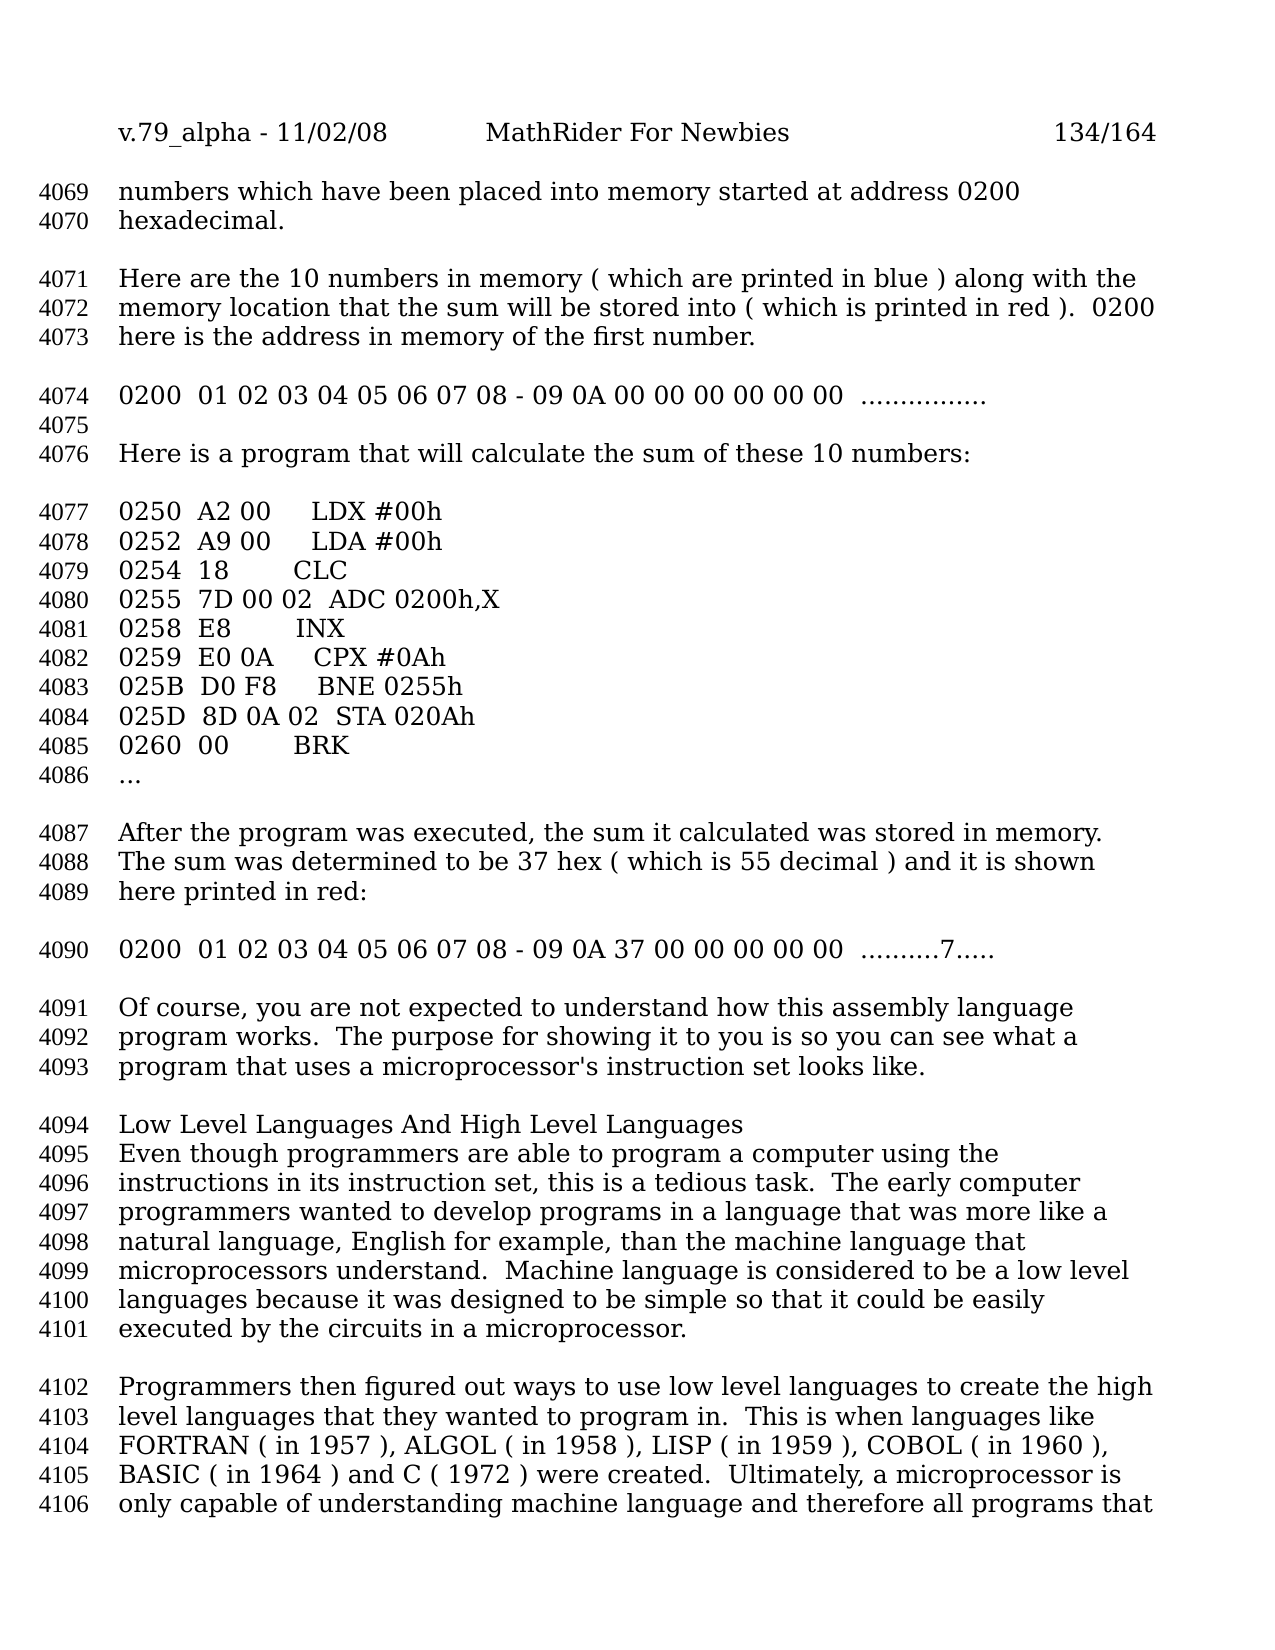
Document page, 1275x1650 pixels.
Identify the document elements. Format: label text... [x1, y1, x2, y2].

text numbers which have been placed into memory started at address 0200 hexadecimal. [118, 177, 1157, 235]
text Of course, you are not expected to understand how this assembly language program works. The purpose for showing it to you is so you can see what a program that uses a microprocessor's instruction set looks like. [118, 993, 1157, 1081]
text 0255 7D 00 02 ADC 0200h,X [118, 585, 1157, 614]
text Here is a program that will calculate the sum of these 10 numbers: [118, 439, 1157, 468]
text Low Level Languages And High Level Languages [118, 1110, 1157, 1139]
text 0252 A9 00 LDA #00h [118, 527, 1157, 556]
text 0200 01 02 03 04 05 06 07 08 - 09 0A 00 00 00 00 00 00 ................ [118, 381, 1157, 410]
text Even though programmers are able to program a computer using the instructions in its instruction set, this is a tedious task. The early computer programmers wanted to develop programs in a language that was more like a natural language, English for example, than the machine language that microprocessors understand. Machine language is considered to be a low level languages because it was designed to be simple so that it could be easily executed by the circuits in a microprocessor. [118, 1139, 1157, 1343]
text ... [118, 760, 1157, 789]
text Programmers then figured out ways to use low level languages to create the high level languages that they wanted to program in. This is when languages like FORTRAN ( in 1957 ), ALGOL ( in 1958 ), LISP ( in 1959 ), COBOL ( in 1960 ), BASIC ( in 1964 ) and C ( 1972 ) were created. Ultimately, a microprocessor is only capable of understanding machine language and therefore all programs that [118, 1373, 1157, 1518]
text 0259 E0 0A CPX #0Ah [118, 643, 1157, 673]
text After the program was executed, the sum it calculated was stored in memory. The sum was determined to be 37 hex ( which is 55 decimal ) and it is shown here printed in red: [118, 818, 1157, 906]
text 025B D0 F8 BNE 0255h [118, 673, 1157, 702]
text 025D 8D 0A 02 STA 020Ah [118, 702, 1157, 731]
text 0258 E8 INX [118, 614, 1157, 643]
text 0260 00 BRK [118, 731, 1157, 760]
text 0250 A2 00 LDX #00h [118, 498, 1157, 527]
text 0254 18 CLC [118, 556, 1157, 585]
text 0200 01 02 03 04 05 06 07 08 - 09 0A 37 00 00 00 00 00 ..........7..... [118, 935, 1157, 964]
text Here are the 10 numbers in memory ( which are printed in blue ) along with the memory location that the sum will be stored into ( which is printed in red ). 0200 here is the address in memory of the first number. [118, 264, 1157, 352]
